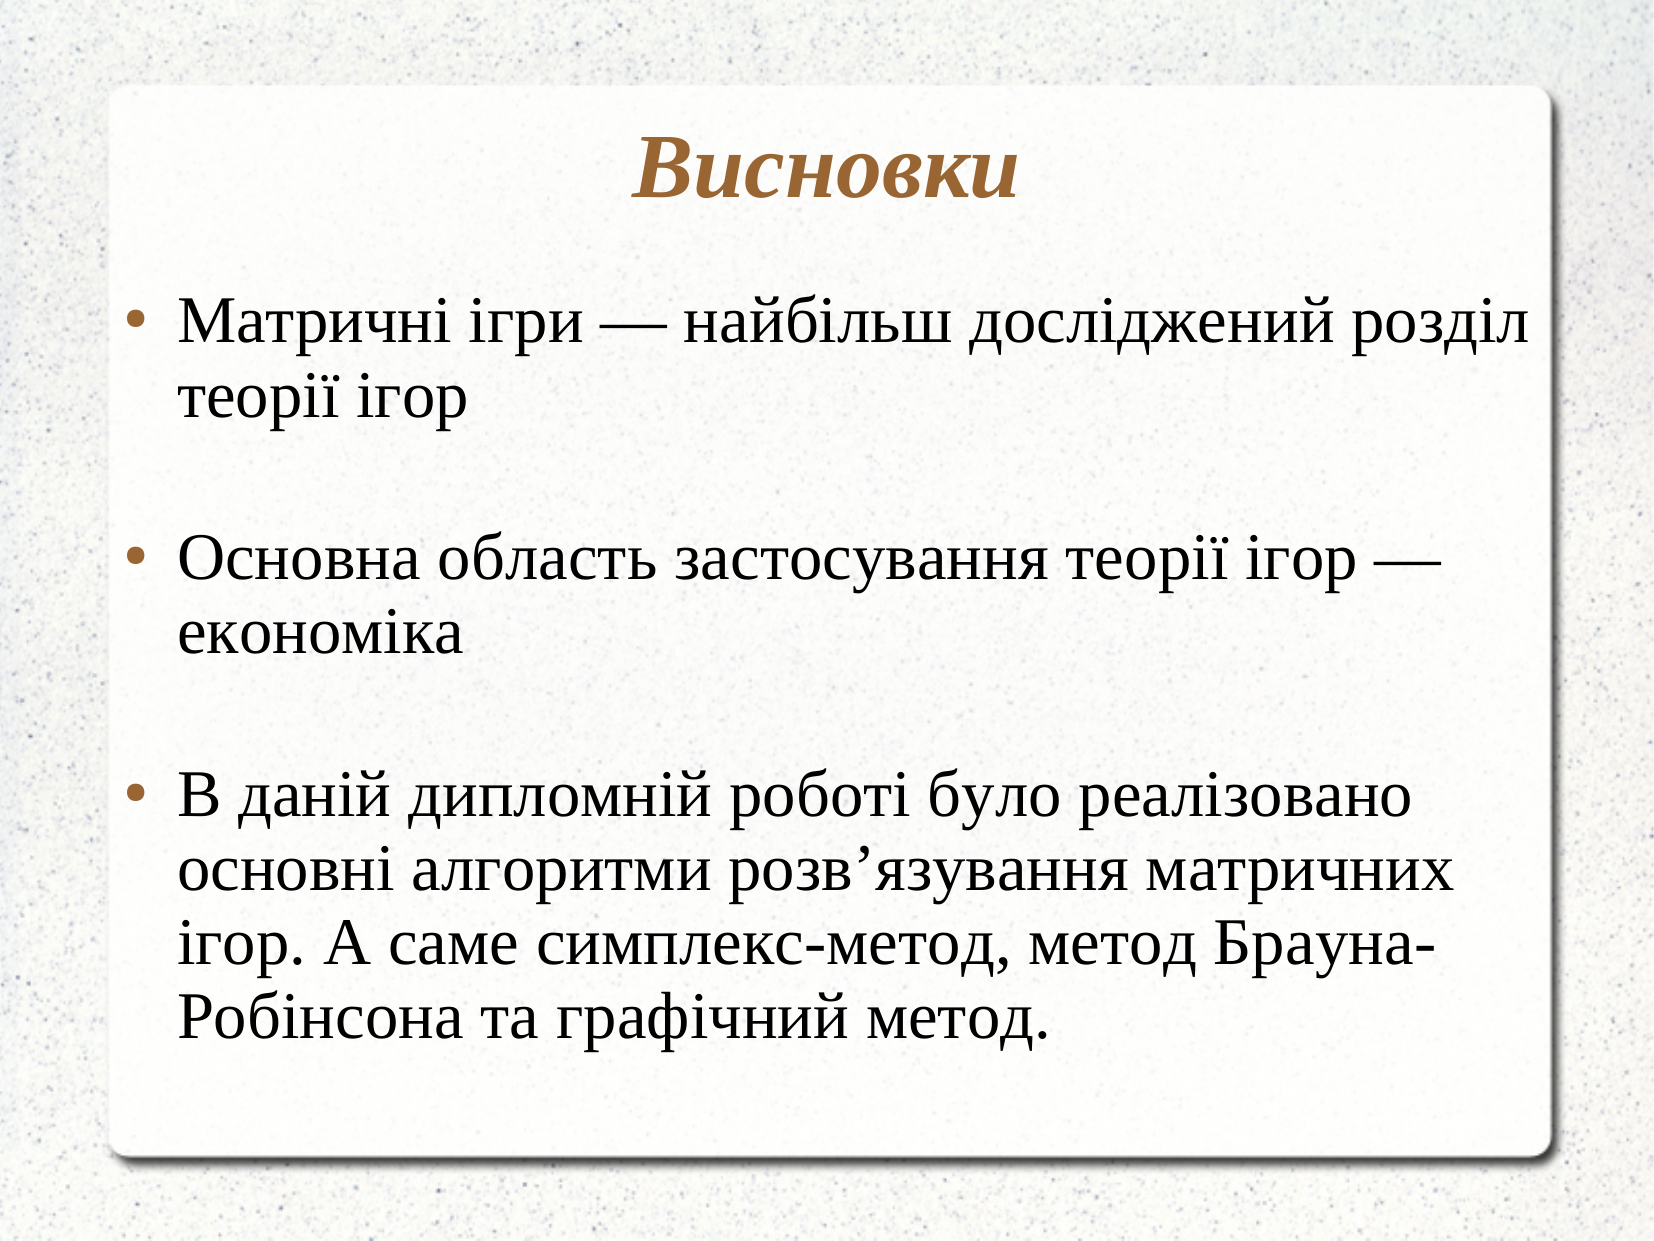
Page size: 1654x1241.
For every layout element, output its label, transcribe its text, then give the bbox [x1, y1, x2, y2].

picture [0, 0, 1654, 1241]
title Висновки [118, 97, 1536, 237]
list Матричні ігри — найбільш досліджений розділ теорії ігор Основна область застосування теорії ігор — економіка В даній дипломній роботі було реалізовано основні алгоритми розв’язування матричних ігор. А саме симплекс-метод, метод Брауна-Робінсона та графічний метод. [106, 283, 1548, 1166]
